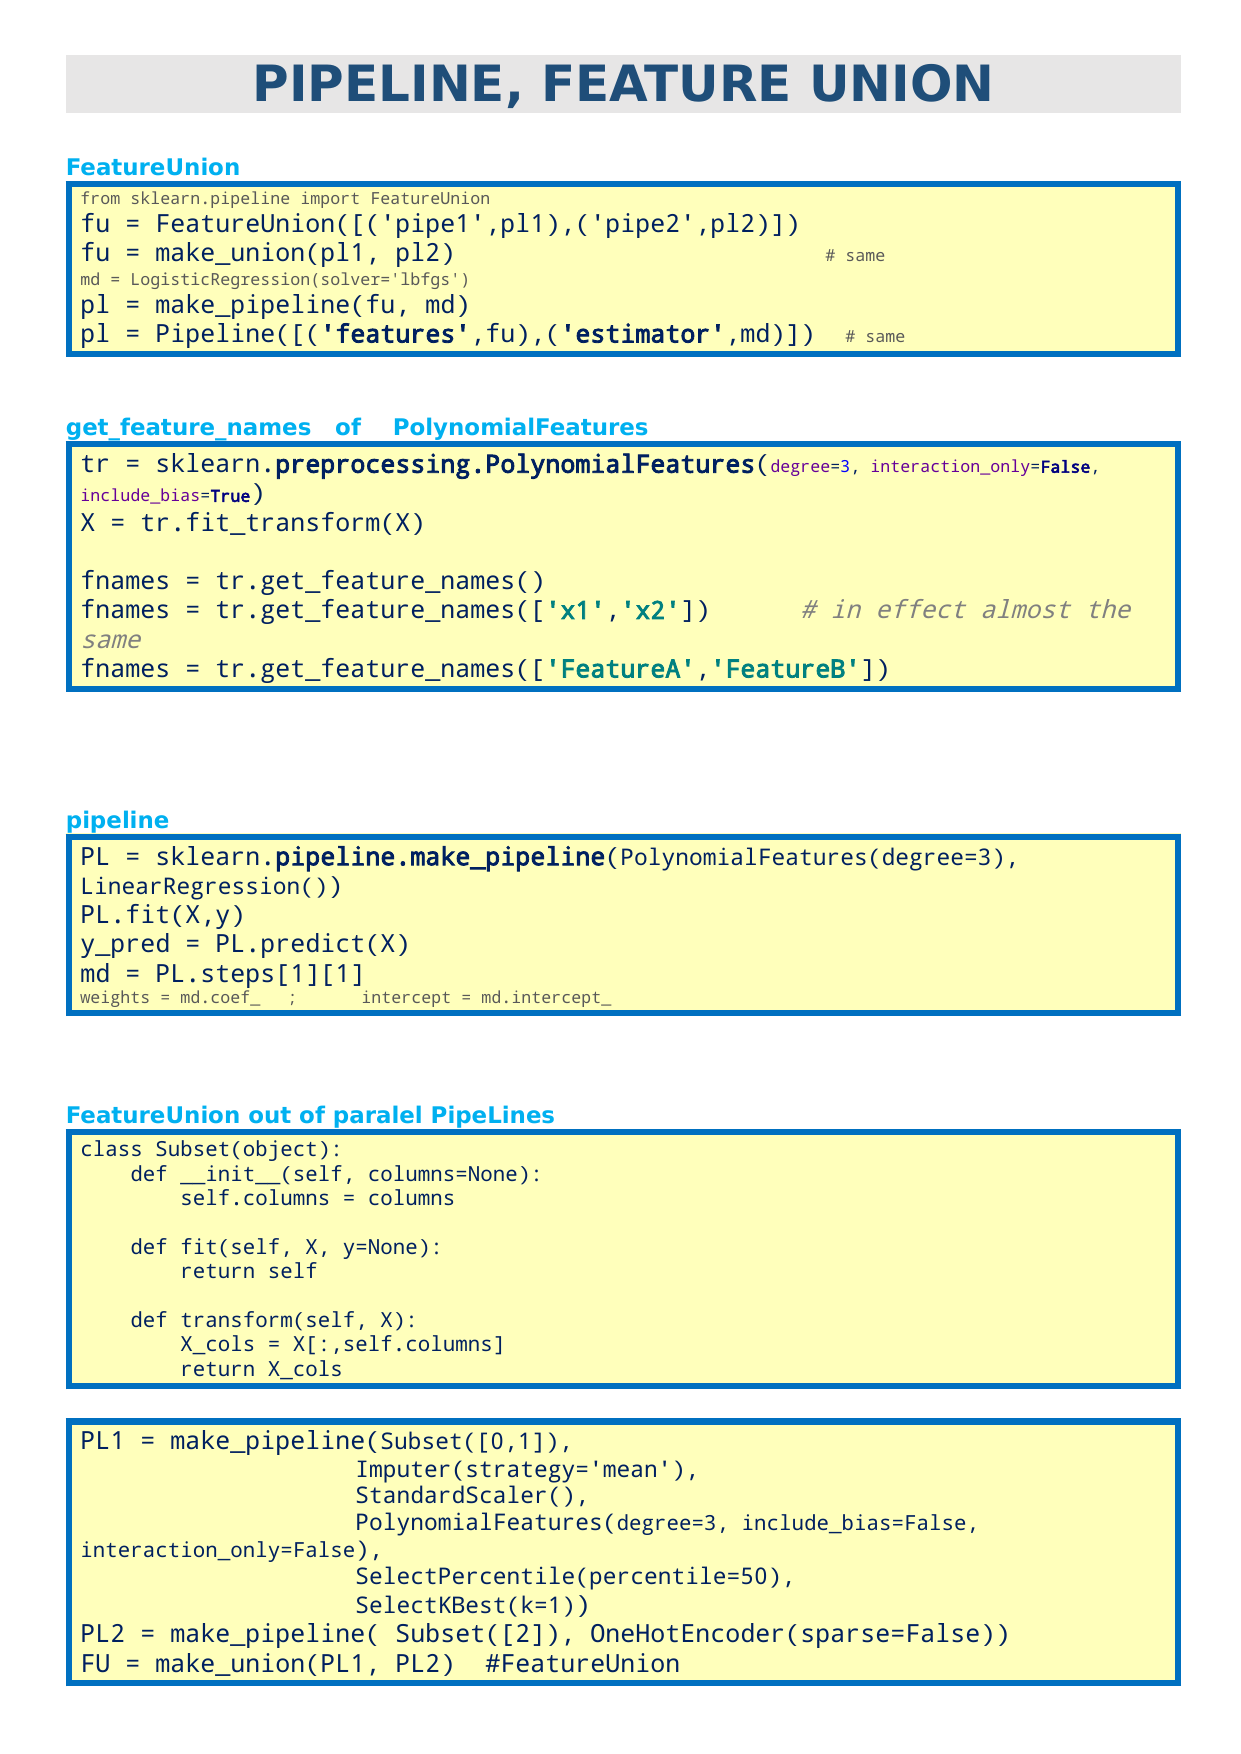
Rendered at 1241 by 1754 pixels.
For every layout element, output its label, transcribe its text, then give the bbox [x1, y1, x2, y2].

text StandardScaler(), [72, 1474, 1175, 1501]
title FeatureUnion out of paralel PipeLines [66, 1102, 1181, 1129]
text fu = FeatureUnion([('pipe1',pl1),('pipe2',pl2)]) [72, 200, 1175, 230]
text X_cols = X[:,self.columns] [72, 1324, 1175, 1348]
text fu = make_union(pl1, pl2) # same md = LogisticRegression(solver='lbfgs') [72, 230, 1175, 282]
text return self [72, 1251, 1175, 1275]
text SelectPercentile(percentile=50), [72, 1555, 1175, 1582]
text PL = sklearn.pipeline.make_pipeline(PolynomialFeatures(degree=3), LinearRegression()) [72, 840, 1175, 892]
text PL.fit(X,y) [72, 892, 1175, 921]
text md = PL.steps[1][1] [72, 951, 1175, 980]
text def transform(self, X): [72, 1300, 1175, 1324]
text PL2 = make_pipeline( Subset([2]), OneHotEncoder(sparse=False)) [72, 1611, 1175, 1640]
text Imputer(strategy='mean'), [72, 1447, 1175, 1474]
text def fit(self, X, y=None): [72, 1227, 1175, 1251]
subtitle PIPELINE, FEATURE UNION [66, 55, 1181, 113]
text FU = make_union(PL1, PL2) #FeatureUnion [72, 1640, 1175, 1680]
text y_pred = PL.predict(X) [72, 921, 1175, 951]
text tr = sklearn.preprocessing.PolynomialFeatures(degree=3, interaction_only=False, include_bias=True) X = tr.fit_transform(X) fnames = tr.get_feature_names() fnames = tr.get_feature_names(['x1','x2']) # in effect almost the same fnames = tr.get_feature_names(['FeatureA','FeatureB']) [72, 447, 1175, 686]
text def __init__(self, columns=None): [72, 1153, 1175, 1178]
title get_feature_names of PolynomialFeatures [66, 414, 1181, 441]
title pipeline [66, 807, 1181, 833]
title FeatureUnion [66, 154, 1181, 181]
text from sklearn.pipeline import FeatureUnion [72, 187, 1175, 200]
text weights = md.coef_ ; intercept = md.intercept_ [72, 980, 1175, 1010]
text PL1 = make_pipeline(Subset([0,1]), [72, 1425, 1175, 1447]
text PolynomialFeatures(degree=3, include_bias=False, interaction_only=False), [72, 1501, 1175, 1555]
text class Subset(object): [72, 1135, 1175, 1153]
text return X_cols [72, 1348, 1175, 1383]
text SelectKBest(k=1)) [72, 1582, 1175, 1611]
text self.columns = columns [72, 1178, 1175, 1202]
text pl = make_pipeline(fu, md) pl = Pipeline([('features',fu),('estimator',md)]) # same [72, 282, 1175, 351]
